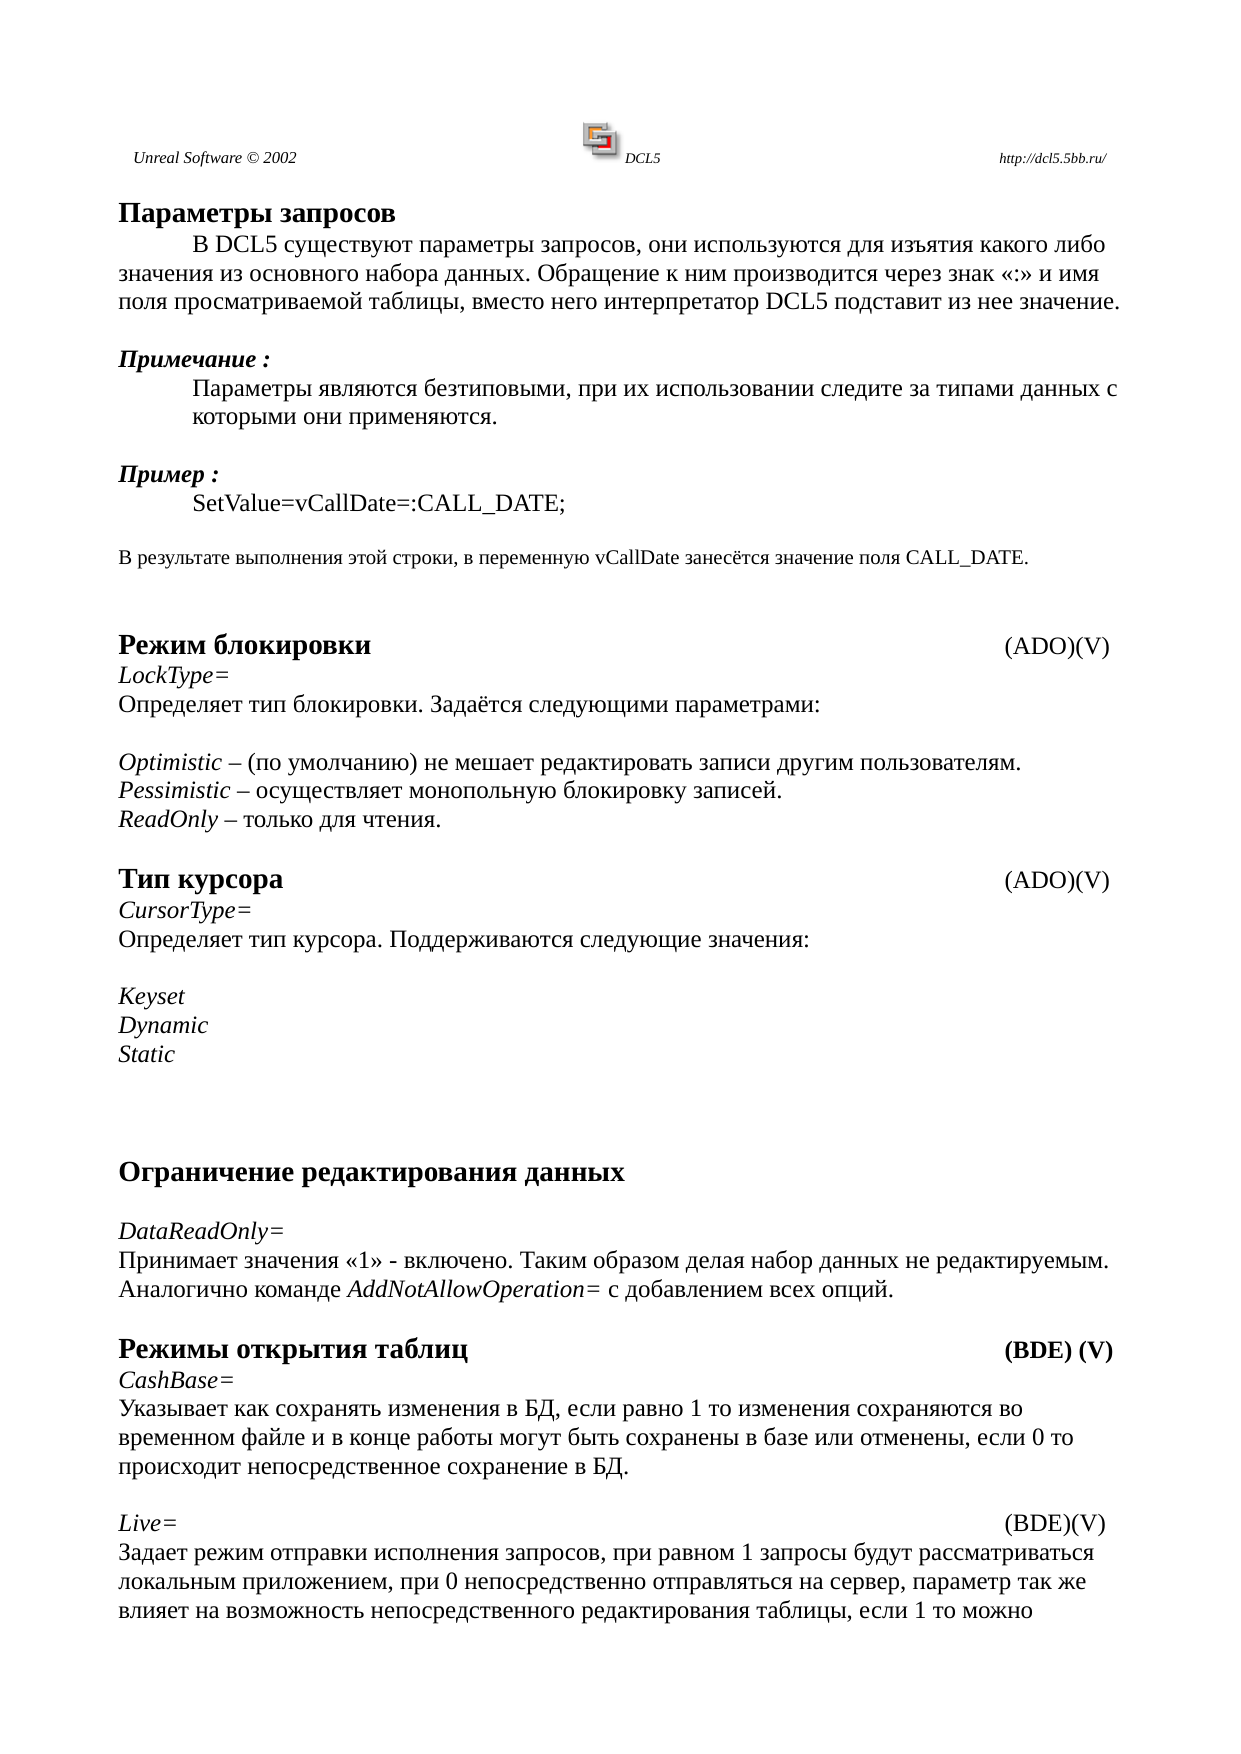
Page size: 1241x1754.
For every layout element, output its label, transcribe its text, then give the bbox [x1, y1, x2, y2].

text Тип курсора (ADO)(V) [118, 862, 1122, 895]
text CursorType= [118, 895, 1122, 924]
subtitle Параметры запросов [118, 195, 1122, 229]
subtitle CashBase= [118, 1365, 1122, 1393]
text В результате выполнения этой строки, в переменную vCallDate занесётся значение поля CALL_DATE. [118, 545, 1122, 569]
text Указывает как сохранять изменения в БД, если равно 1 то изменения сохраняются во временном файле и в конце работы могут быть сохранены в базе или отменены, если 0 то происходит непосредственное сохранение в БД. [118, 1393, 1122, 1480]
text Пример : [118, 459, 1122, 488]
text LockType= [118, 660, 1122, 689]
text Static [118, 1039, 1122, 1068]
text Определяет тип курсора. Поддерживаются следующие значения: [118, 924, 1122, 953]
text Параметры являются безтиповыми, при их использовании следите за типами данных с которыми они применяются. [118, 373, 1122, 430]
text Режим блокировки (ADO)(V) [118, 627, 1122, 660]
text Dynamic [118, 1010, 1122, 1039]
picture [579, 118, 625, 164]
text Примечание : [118, 344, 1122, 373]
text ReadOnly – только для чтения. [118, 804, 1122, 833]
text Ограничение редактирования данных [118, 1154, 1122, 1187]
text Принимает значения «1» - включено. Таким образом делая набор данных не редактируемым. Аналогично команде AddNotAllowOperation= с добавлением всех опций. [118, 1245, 1122, 1302]
text Live= (BDE)(V) [118, 1508, 1122, 1537]
text В DCL5 существуют параметры запросов, они используются для изъятия какого либо значения из основного набора данных. Обращение к ним производится через знак «:» и имя поля просматриваемой таблицы, вместо него интерпретатор DCL5 подставит из нее значение. [118, 229, 1122, 315]
text Pessimistic – осуществляет монопольную блокировку записей. [118, 775, 1122, 804]
text SetValue=vCallDate=:CALL_DATE; [118, 488, 1122, 516]
text DataReadOnly= [118, 1216, 1122, 1245]
text Определяет тип блокировки. Задаётся следующими параметрами: [118, 689, 1122, 718]
subtitle Режимы открытия таблиц (BDE) (V) [118, 1331, 1122, 1365]
text Keyset [118, 981, 1122, 1010]
text Задает режим отправки исполнения запросов, при равном 1 запросы будут рассматриваться локальным приложением, при 0 непосредственно отправляться на сервер, параметр так же влияет на возможность непосредственного редактирования таблицы, если 1 то можно [118, 1537, 1122, 1623]
text Optimistic – (по умолчанию) не мешает редактировать записи другим пользователям. [118, 747, 1122, 775]
